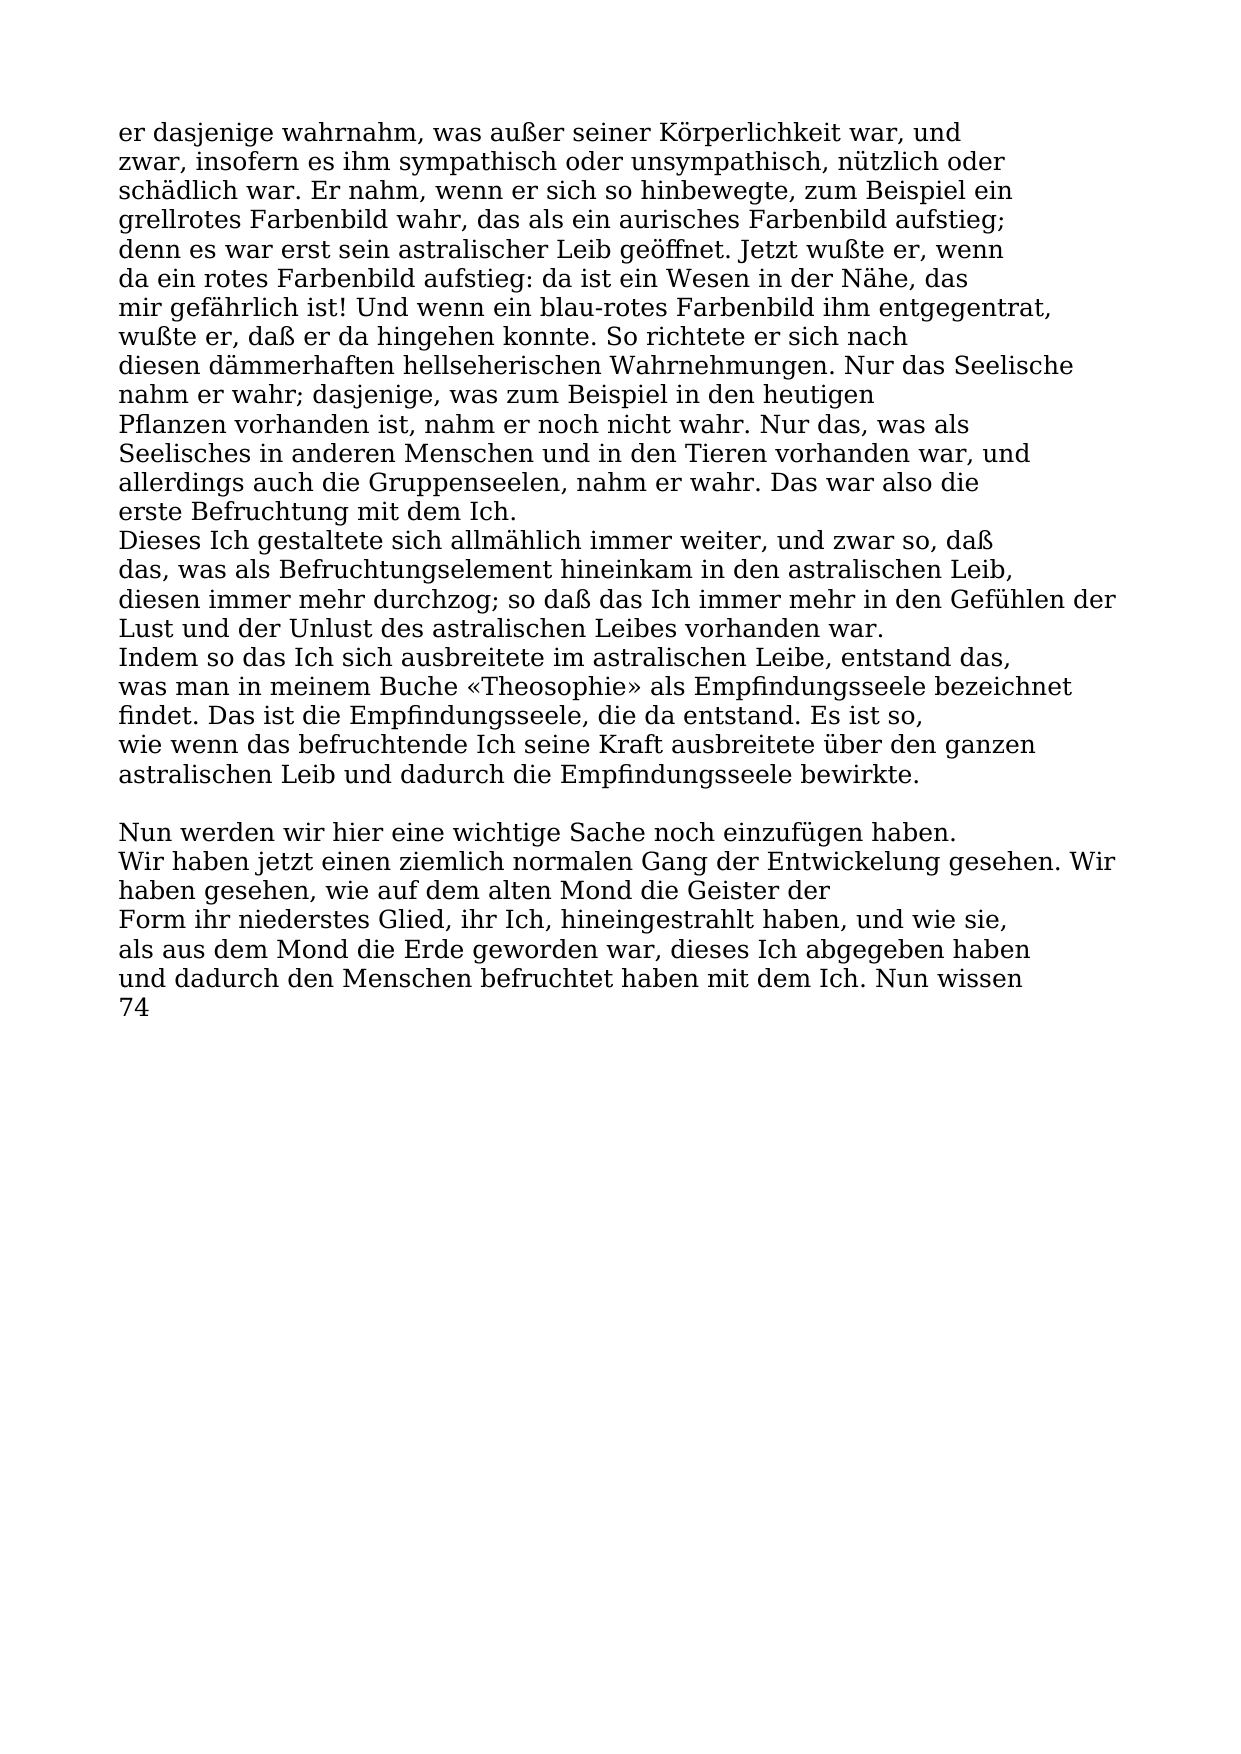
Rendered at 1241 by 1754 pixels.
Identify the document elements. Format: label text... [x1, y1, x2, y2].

text Indem so das Ich sich ausbreitete im astralischen Leibe, entstand das, [118, 643, 1122, 672]
text Pflanzen vorhanden ist, nahm er noch nicht wahr. Nur das, was als [118, 410, 1122, 439]
text Seelisches in anderen Menschen und in den Tieren vorhanden war, und [118, 439, 1122, 468]
text diesen dämmerhaften hellseherischen Wahrnehmungen. Nur das Seelische nahm er wahr; dasjenige, was zum Beispiel in den heutigen [118, 351, 1122, 410]
text wie wenn das befruchtende Ich seine Kraft ausbreitete über den ganzen [118, 731, 1122, 760]
text mir gefährlich ist! Und wenn ein blau-rotes Farbenbild ihm entgegentrat, wußte er, daß er da hingehen konnte. So richtete er sich nach [118, 293, 1122, 351]
text Nun werden wir hier eine wichtige Sache noch einzufügen haben. [118, 818, 1122, 847]
text da ein rotes Farbenbild aufstieg: da ist ein Wesen in der Nähe, das [118, 264, 1122, 293]
text Wir haben jetzt einen ziemlich normalen Gang der Entwickelung gesehen. Wir haben gesehen, wie auf dem alten Mond die Geister der [118, 847, 1122, 906]
text zwar, insofern es ihm sympathisch oder unsympathisch, nützlich oder [118, 147, 1122, 176]
text diesen immer mehr durchzog; so daß das Ich immer mehr in den Gefühlen der Lust und der Unlust des astralischen Leibes vorhanden war. [118, 585, 1122, 643]
text 74 [118, 993, 1122, 1022]
text er dasjenige wahrnahm, was außer seiner Körperlichkeit war, und [118, 118, 1122, 147]
text schädlich war. Er nahm, wenn er sich so hinbewegte, zum Beispiel ein [118, 176, 1122, 206]
text als aus dem Mond die Erde geworden war, dieses Ich abgegeben haben [118, 935, 1122, 964]
text Form ihr niederstes Glied, ihr Ich, hineingestrahlt haben, und wie sie, [118, 906, 1122, 935]
text erste Befruchtung mit dem Ich. [118, 497, 1122, 526]
text Dieses Ich gestaltete sich allmählich immer weiter, und zwar so, daß [118, 526, 1122, 556]
text denn es war erst sein astralischer Leib geöffnet. Jetzt wußte er, wenn [118, 235, 1122, 264]
text astralischen Leib und dadurch die Empfindungsseele bewirkte. [118, 760, 1122, 789]
text was man in meinem Buche «Theosophie» als Empfindungsseele bezeichnet findet. Das ist die Empfindungsseele, die da entstand. Es ist so, [118, 672, 1122, 731]
text allerdings auch die Gruppenseelen, nahm er wahr. Das war also die [118, 468, 1122, 497]
text und dadurch den Menschen befruchtet haben mit dem Ich. Nun wissen [118, 964, 1122, 993]
text das, was als Befruchtungselement hineinkam in den astralischen Leib, [118, 556, 1122, 585]
text grellrotes Farbenbild wahr, das als ein aurisches Farbenbild aufstieg; [118, 206, 1122, 235]
